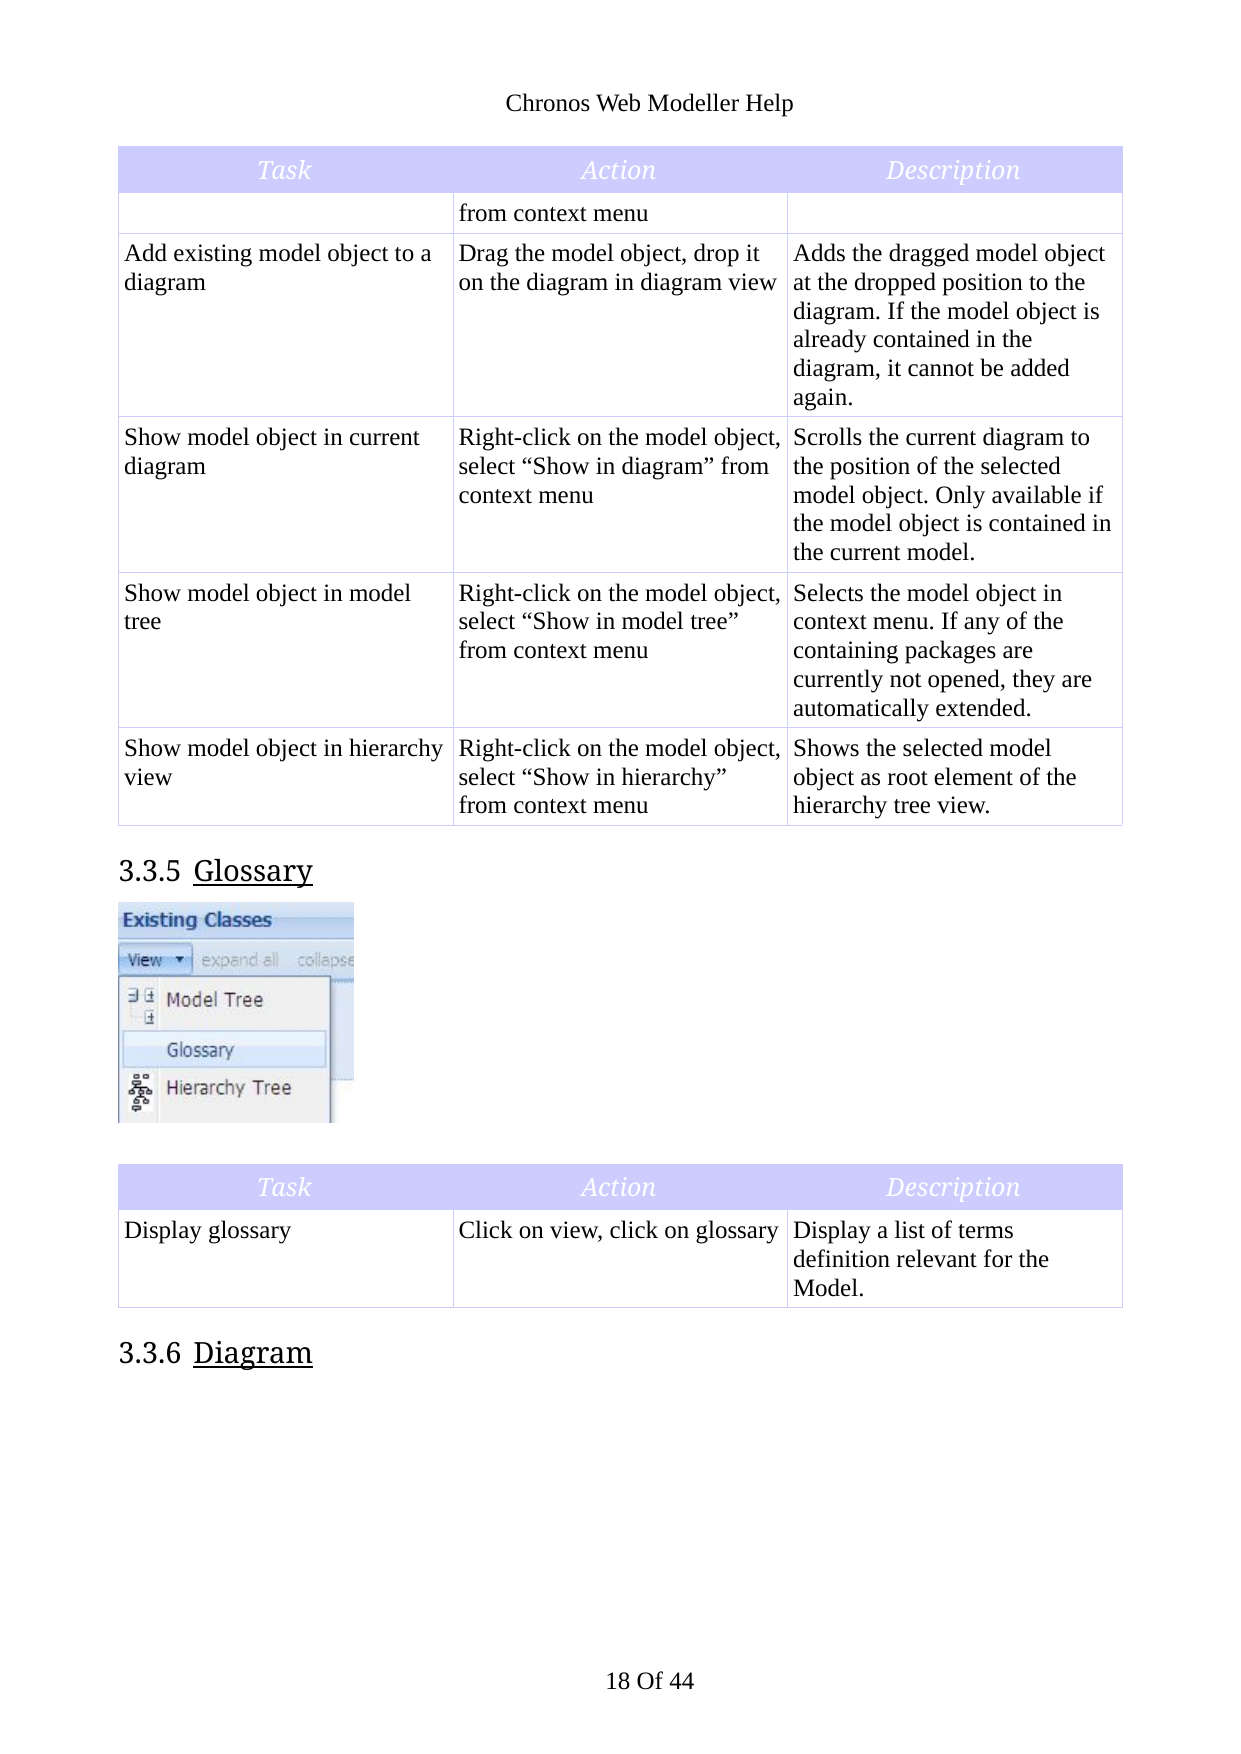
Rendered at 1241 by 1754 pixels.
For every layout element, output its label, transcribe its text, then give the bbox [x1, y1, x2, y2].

table_header Action [454, 147, 787, 192]
table_cell Scrolls the current diagram to the position of the selected model object. Only available if the model object is contained in the current model. [788, 417, 1122, 572]
table_cell Adds the dragged model object at the dropped position to the diagram. If the model object is already contained in the diagram, it cannot be added again. [788, 234, 1122, 416]
table_cell Drag the model object, drop it on the diagram in diagram view [454, 234, 787, 416]
table_cell Display glossary [119, 1210, 453, 1307]
table_cell Right-click on the model object, select “Show in hierarchy” from context menu [454, 728, 787, 825]
table_cell Right-click on the model object, select “Show in model tree” from context menu [454, 573, 787, 727]
table_cell Click on view, click on glossary [454, 1210, 787, 1307]
table_header Description [788, 147, 1122, 192]
table_cell Selects the model object in context menu. If any of the containing packages are currently not opened, they are automatically extended. [788, 573, 1122, 727]
table_cell Right-click on the model object, select “Show in diagram” from context menu [454, 417, 787, 572]
table_cell [119, 193, 453, 232]
table_cell Show model object in current diagram [119, 417, 453, 572]
table_cell from context menu [454, 193, 787, 232]
table_header Action [454, 1165, 787, 1209]
table_header Description [788, 1165, 1122, 1209]
table_cell Display a list of terms definition relevant for the Model. [788, 1210, 1122, 1307]
subtitle Glossary [118, 850, 1181, 890]
table_cell [788, 193, 1122, 232]
table_header Task [119, 147, 453, 192]
table_cell Shows the selected model object as root element of the hierarchy tree view. [788, 728, 1122, 825]
picture [118, 902, 354, 1123]
table_header Task [119, 1165, 453, 1209]
subtitle Diagram [118, 1332, 1181, 1372]
table_cell Show model object in hierarchy view [119, 728, 453, 825]
table_cell Show model object in model tree [119, 573, 453, 727]
table_cell Add existing model object to a diagram [119, 234, 453, 416]
